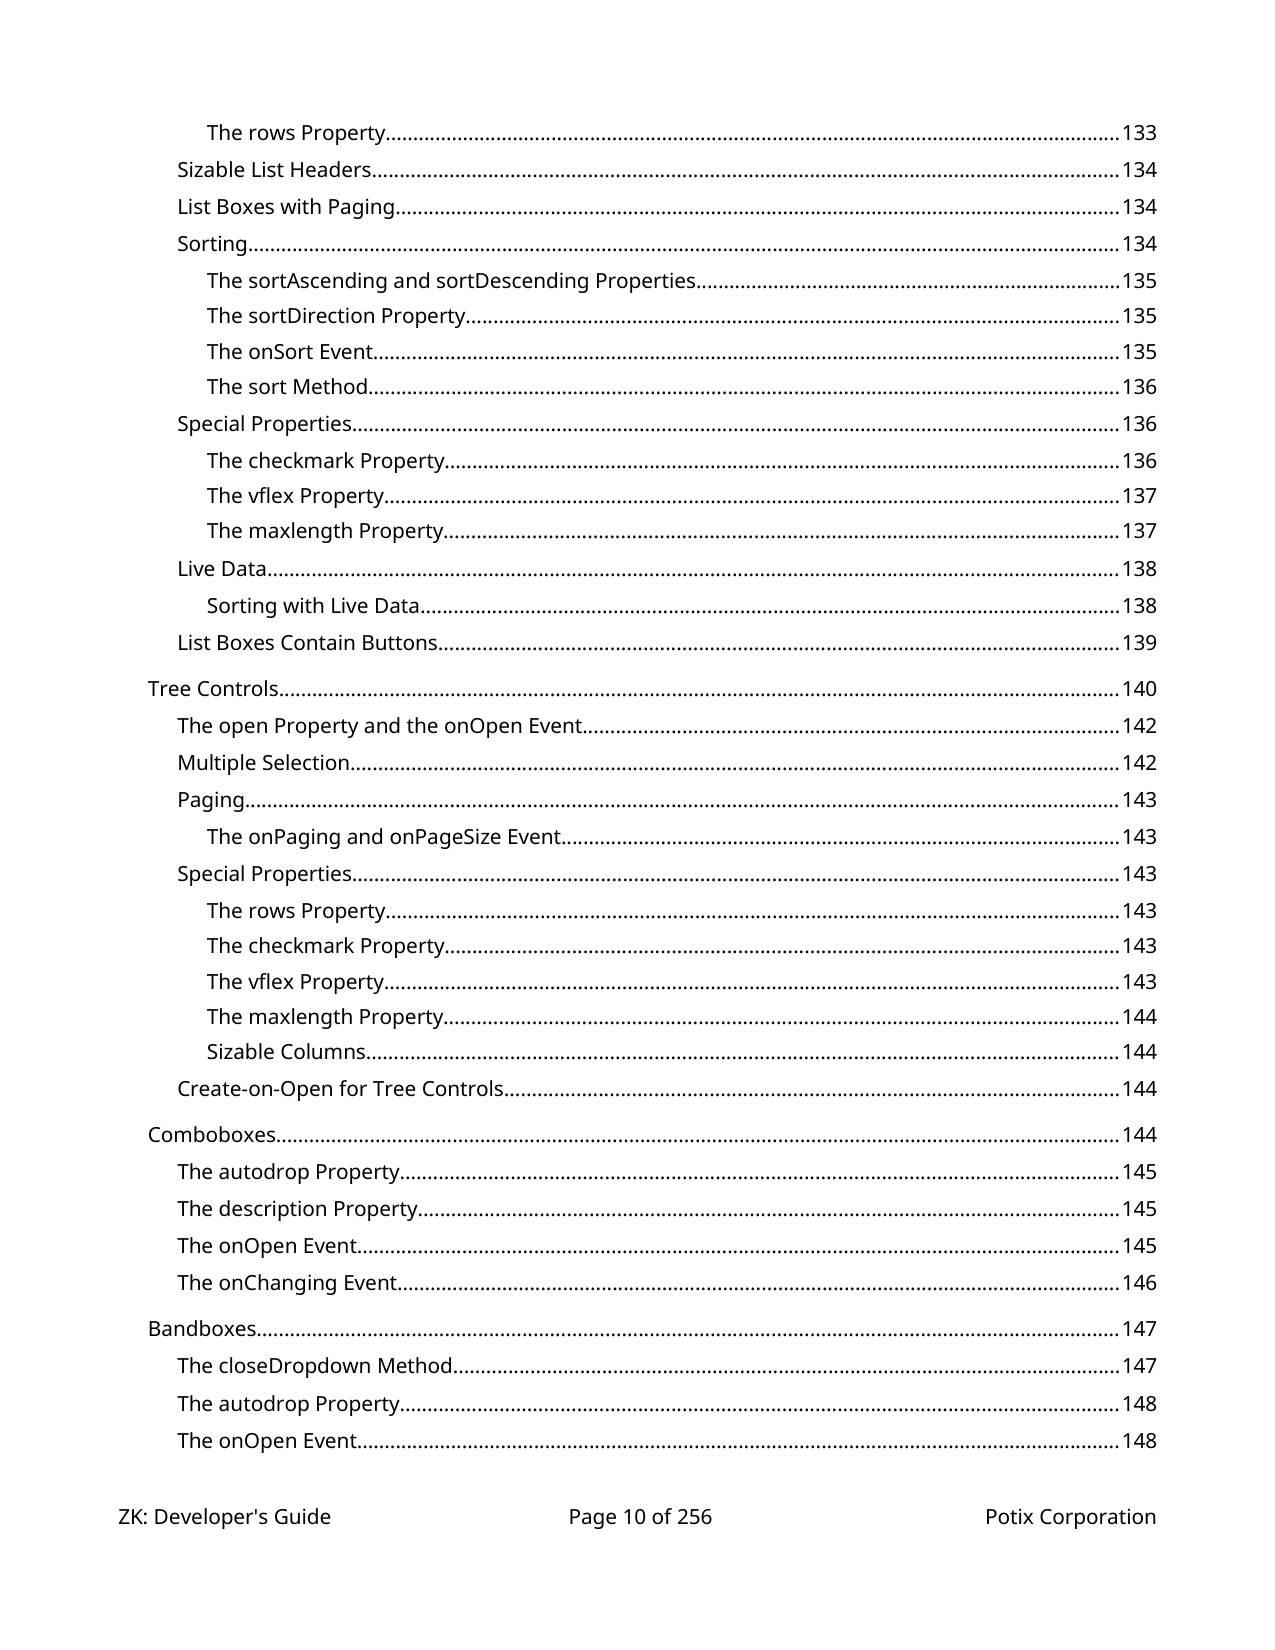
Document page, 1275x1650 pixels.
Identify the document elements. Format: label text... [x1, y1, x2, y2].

text The sortAscending and sortDescending Properties 135 [207, 266, 1157, 295]
text The onSort Event 135 [207, 337, 1157, 365]
text Paging 143 [177, 785, 1157, 813]
text The onPaging and onPageSize Event 143 [207, 822, 1157, 850]
text The rows Property 133 [207, 118, 1157, 146]
text List Boxes Contain Buttons 139 [177, 628, 1157, 656]
text Multiple Selection 142 [177, 748, 1157, 776]
text Sorting 134 [177, 229, 1157, 258]
text The autodrop Property 145 [177, 1157, 1157, 1186]
text The sortDirection Property 135 [207, 302, 1157, 330]
text List Boxes with Paging 134 [177, 192, 1157, 221]
text Live Data 138 [177, 554, 1157, 582]
text The checkmark Property 136 [207, 446, 1157, 474]
text Comboboxes 144 [148, 1120, 1157, 1148]
text The vflex Property 137 [207, 481, 1157, 510]
text Tree Controls 140 [148, 674, 1157, 702]
text The description Property 145 [177, 1194, 1157, 1223]
text Sizable List Headers 134 [177, 155, 1157, 183]
text The sort Method 136 [207, 372, 1157, 400]
text The vflex Property 143 [207, 967, 1157, 995]
text The onOpen Event 145 [177, 1231, 1157, 1260]
text The onOpen Event 148 [177, 1426, 1157, 1454]
text Bandboxes 147 [148, 1314, 1157, 1343]
text The closeDropdown Method 147 [177, 1352, 1157, 1380]
text Sorting with Live Data 138 [207, 591, 1157, 619]
text The onChanging Event 146 [177, 1268, 1157, 1297]
text Special Properties 143 [177, 859, 1157, 887]
text The maxlength Property 144 [207, 1002, 1157, 1030]
text The open Property and the onOpen Event 142 [177, 711, 1157, 739]
text The autodrop Property 148 [177, 1389, 1157, 1417]
text Special Properties 136 [177, 409, 1157, 437]
text Create-on-Open for Tree Controls 144 [177, 1074, 1157, 1102]
text The checkmark Property 143 [207, 932, 1157, 960]
text Sizable Columns 144 [207, 1037, 1157, 1065]
text The maxlength Property 137 [207, 517, 1157, 545]
text The rows Property 143 [207, 896, 1157, 924]
